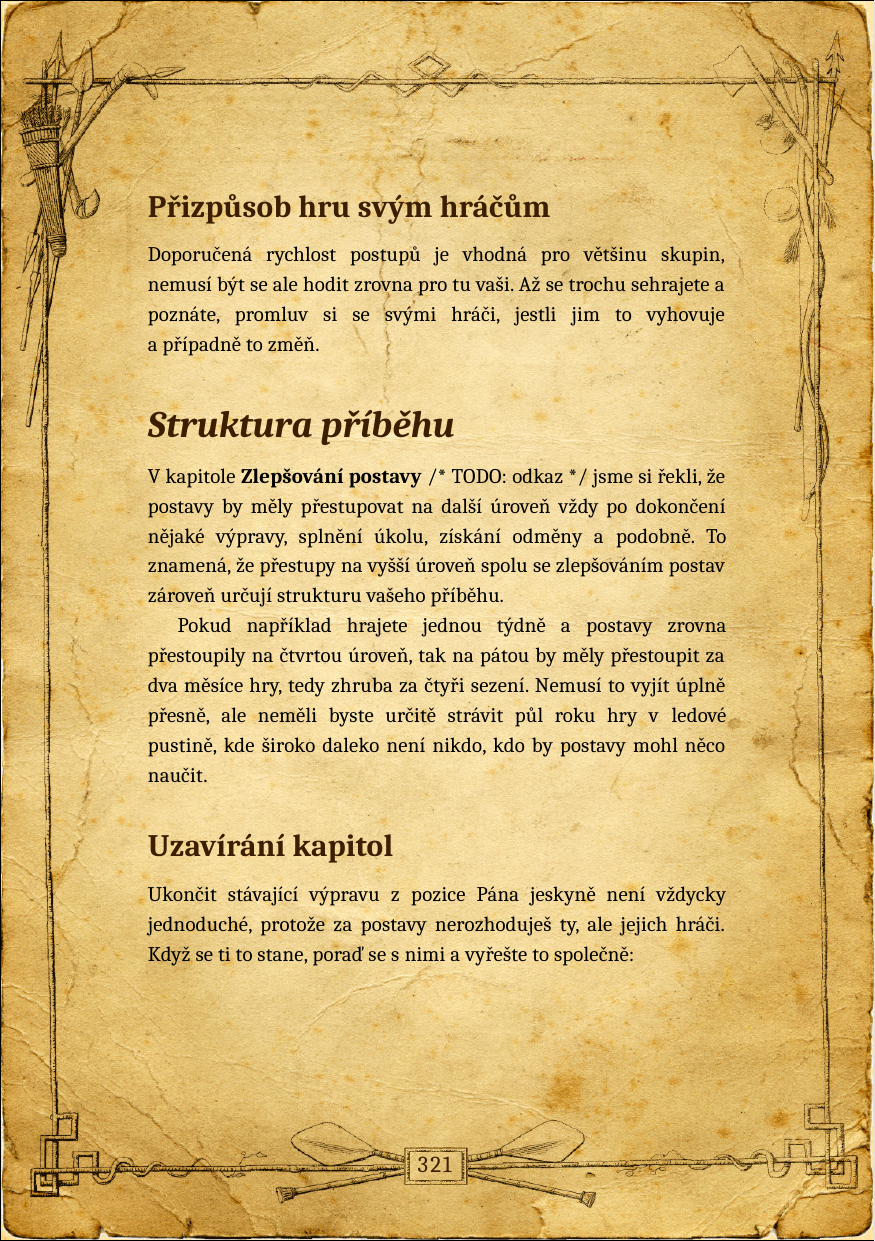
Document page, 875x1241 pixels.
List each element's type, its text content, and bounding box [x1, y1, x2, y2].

subtitle Uzavírání kapitol [148, 829, 726, 865]
text V⁠ kapitole Zlepšování postavy /* TODO: odkaz */ jsme si řekli, že postavy by měly přestupovat na další úroveň vždy po dokončení nějaké výpravy, splnění úkolu, získání odměny a⁠ podobně. To znamená, že přestupy na vyšší úroveň spolu se zlepšováním postav zároveň určují strukturu vašeho příběhu. Pokud například hrajete jednou týdně a⁠ postavy zrovna přestoupily na čtvrtou úroveň, tak na pátou by měly přestoupit za dva měsíce hry, tedy zhruba za čtyři sezení. Nemusí to vyjít úplně přesně, ale neměli byste určitě strávit půl roku hry v⁠ ledové pustině, kde široko daleko není nikdo, kdo by postavy mohl něco naučit. [148, 464, 726, 787]
subtitle Přizpůsob hru svým hráčům [148, 189, 726, 225]
picture [1, 1, 874, 1240]
subtitle Struktura příběhu [148, 404, 726, 447]
text Ukončit stávající výpravu z⁠ pozice Pána jeskyně není vždycky jednoduché, protože za postavy nerozhoduješ ty, ale jejich hráči. Když se ti to stane, poraď se s⁠ nimi a⁠ vyřešte to společně: [148, 882, 726, 966]
text Doporučená rychlost postupů je vhodná pro většinu skupin, nemusí být se ale hodit zrovna pro tu vaši. Až se trochu sehrajete a⁠ poznáte, promluv si se svými hráči, jestli jim to vyhovuje a⁠ případně to změň. [148, 243, 726, 356]
